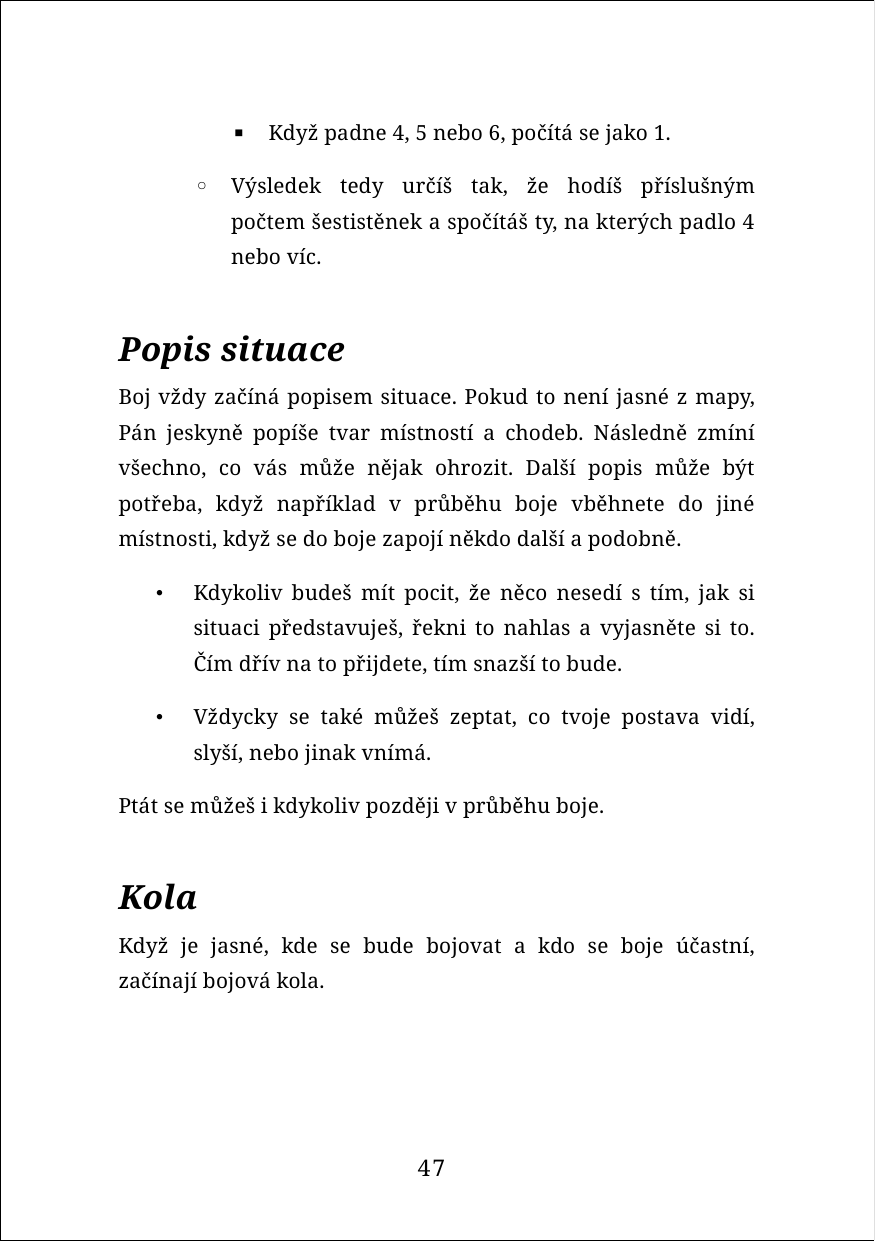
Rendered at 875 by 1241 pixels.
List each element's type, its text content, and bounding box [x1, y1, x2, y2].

list Když padne 4, 5 nebo 6, počítá se jako 1. [231, 118, 756, 147]
list Kdykoliv budeš mít pocit, že něco nesedí s tím, jak si situaci představuješ, řekni to nahlas a vyjasněte si to. Čím dřív na to přijdete, tím snazší to bude. [156, 578, 756, 677]
subtitle Popis situace [118, 325, 756, 371]
list Výsledek tedy určíš tak, že hodíš příslušným počtem šestistěnek a spočítáš ty, na kterých padlo 4 nebo víc. [193, 171, 756, 271]
text Ptát se můžeš i kdykoliv později v průběhu boje. [118, 791, 756, 819]
text Když je jasné, kde se bude bojovat a kdo se boje účastní, začínají bojová kola. [118, 931, 756, 995]
list Vždycky se také můžeš zeptat, co tvoje postava vidí, slyší, nebo jinak vnímá. [156, 702, 756, 766]
subtitle Kola [118, 874, 756, 919]
text Boj vždy začíná popisem situace. Pokud to není jasné z mapy, Pán jeskyně popíše tvar místností a chodeb. Následně zmíní všechno, co vás může nějak ohrozit. Další popis může být potřeba, když například v průběhu boje vběhnete do jiné místnosti, když se do boje zapojí někdo další a podobně. [118, 382, 756, 553]
